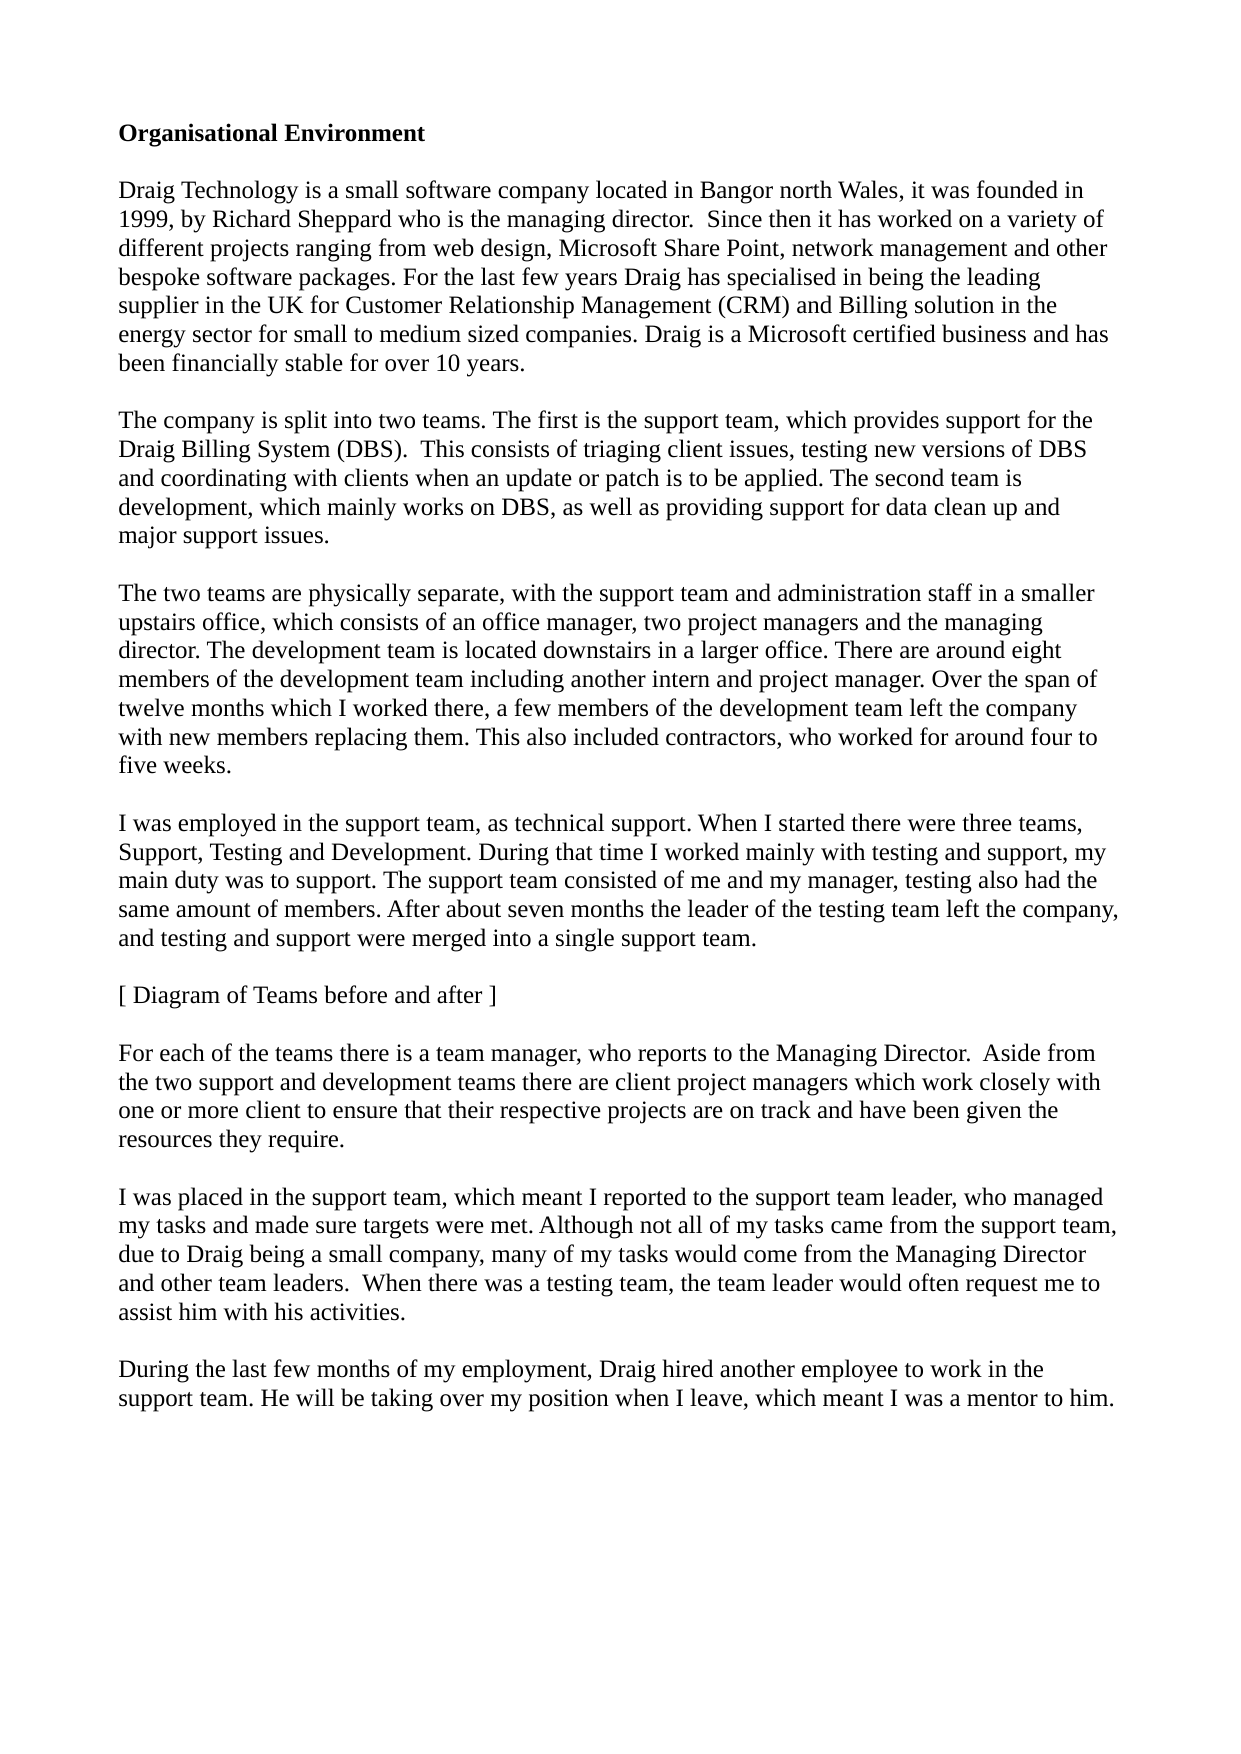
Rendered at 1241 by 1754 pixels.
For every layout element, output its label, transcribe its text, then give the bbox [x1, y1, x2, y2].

text [ Diagram of Teams before and after ] [118, 981, 1122, 1009]
text Organisational Environment [118, 118, 1122, 147]
text The two teams are physically separate, with the support team and administration staff in a smaller upstairs office, which consists of an office manager, two project managers and the managing director. The development team is located downstairs in a larger office. There are around eight members of the development team including another intern and project manager. Over the span of twelve months which I worked there, a few members of the development team left the company with new members replacing them. This also included contractors, who worked for around four to five weeks. [118, 578, 1122, 779]
text I was placed in the support team, which meant I reported to the support team leader, who managed my tasks and made sure targets were met. Although not all of my tasks came from the support team, due to Draig being a small company, many of my tasks would come from the Managing Director and other team leaders. When there was a testing team, the team leader would often request me to assist him with his activities. [118, 1182, 1122, 1326]
text Draig Technology is a small software company located in Bangor north Wales, it was founded in 1999, by Richard Sheppard who is the managing director. Since then it has worked on a variety of different projects ranging from web design, Microsoft Share Point, network management and other bespoke software packages. For the last few years Draig has specialised in being the leading supplier in the UK for Customer Relationship Management (CRM) and Billing solution in the energy sector for small to medium sized companies. Draig is a Microsoft certified business and has been financially stable for over 10 years. [118, 176, 1122, 377]
text During the last few months of my employment, Draig hired another employee to work in the support team. He will be taking over my position when I leave, which meant I was a mentor to him. [118, 1354, 1122, 1412]
text For each of the teams there is a team manager, who reports to the Managing Director. Aside from the two support and development teams there are client project managers which work closely with one or more client to ensure that their respective projects are on track and have been given the resources they require. [118, 1038, 1122, 1153]
text The company is split into two teams. The first is the support team, which provides support for the Draig Billing System (DBS). This consists of triaging client issues, testing new versions of DBS and coordinating with clients when an update or patch is to be applied. The second team is development, which mainly works on DBS, as well as providing support for data clean up and major support issues. [118, 406, 1122, 549]
text I was employed in the support team, as technical support. When I started there were three teams, Support, Testing and Development. During that time I worked mainly with testing and support, my main duty was to support. The support team consisted of me and my manager, testing also had the same amount of members. After about seven months the leader of the testing team left the company, and testing and support were merged into a single support team. [118, 808, 1122, 952]
